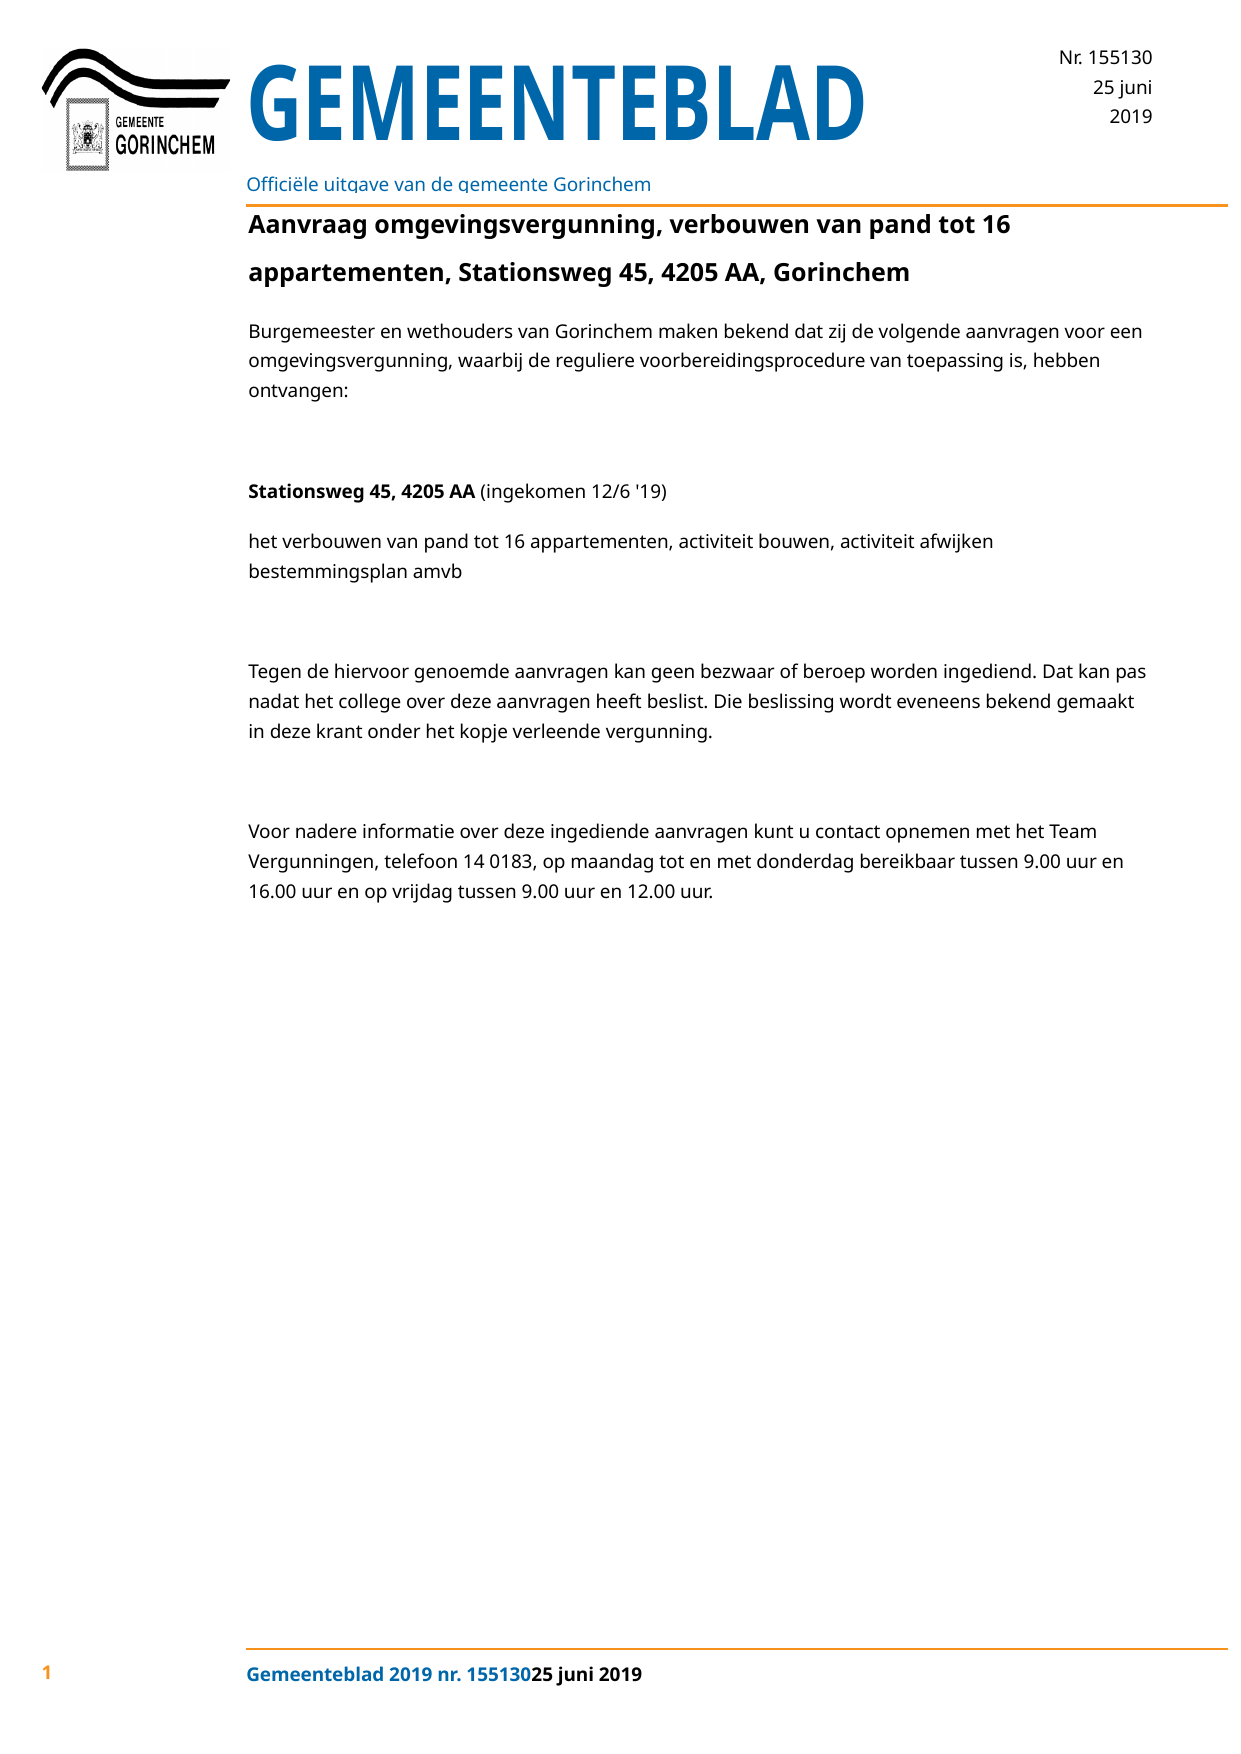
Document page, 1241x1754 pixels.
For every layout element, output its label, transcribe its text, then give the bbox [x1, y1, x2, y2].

text Voor nadere informatie over deze ingediende aanvragen kunt u contact opnemen met het Team Vergunningen, telefoon 14 0183, op maandag tot en met donderdag bereikbaar tussen 9.00 uur en 16.00 uur en op vrijdag tussen 9.00 uur en 12.00 uur. [248, 819, 1152, 904]
text Stationsweg 45, 4205 AA (ingekomen 12/6 '19) [248, 478, 1152, 504]
text Aanvraag omgevingsvergunning, verbouwen van pand tot 16 appartementen, Stationsweg 45, 4205 AA, Gorinchem [248, 207, 1152, 288]
text Tegen de hiervoor genoemde aanvragen kan geen bezwaar of beroep worden ingediend. Dat kan pas nadat het college over deze aanvragen heeft beslist. Die beslissing wordt eveneens bekend gemaakt in deze krant onder het kopje verleende vergunning. [248, 659, 1152, 744]
text het verbouwen van pand tot 16 appartementen, activiteit bouwen, activiteit afwijken bestemmingsplan amvb [248, 528, 1152, 584]
picture [41, 47, 231, 172]
text Burgemeester en wethouders van Gorinchem maken bekend dat zij de volgende aanvragen voor een omgevingsvergunning, waarbij de reguliere voorbereidingsprocedure van toepassing is, hebben ontvangen: [248, 318, 1152, 403]
